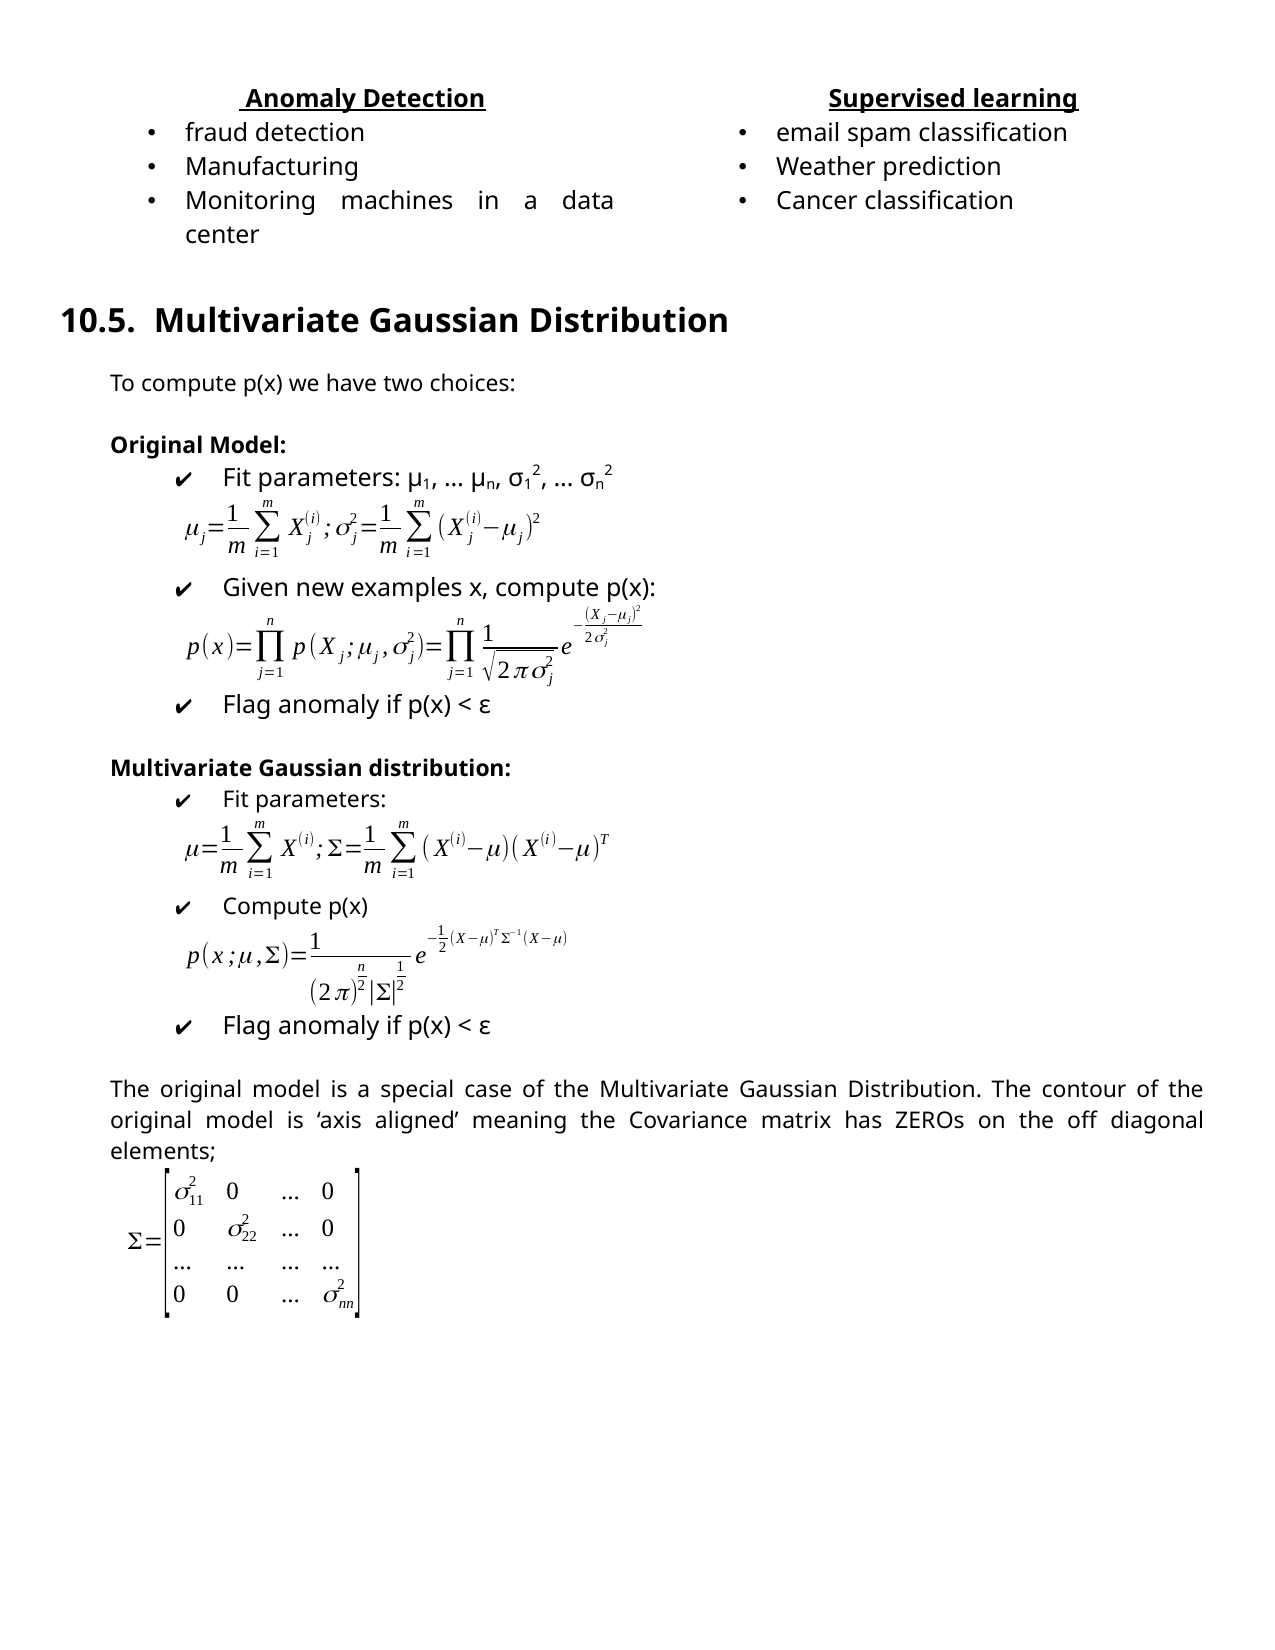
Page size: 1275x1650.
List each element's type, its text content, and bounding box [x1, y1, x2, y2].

list Cancer classification [738, 183, 1206, 217]
text Anomaly Detection [110, 81, 614, 115]
list Manufacturing [147, 149, 614, 183]
list Compute p(x) [175, 890, 1206, 921]
list Flag anomaly if p(x) < ε [175, 687, 1206, 721]
text Multivariate Gaussian distribution: [110, 752, 1206, 783]
list Fit parameters: [175, 783, 1206, 814]
list fraud detection [147, 115, 614, 149]
text Original Model: [110, 429, 1206, 460]
text Supervised learning [701, 81, 1206, 115]
list Given new examples x, compute p(x): [175, 569, 1206, 603]
list Weather prediction [738, 149, 1206, 183]
text The original model is a special case of the Multivariate Gaussian Distribution. The contour of the original model is ‘axis aligned’ meaning the Covariance matrix has ZEROs on the off diagonal elements; [110, 1073, 1206, 1166]
list Flag anomaly if p(x) < ε [175, 1008, 1206, 1042]
list Monitoring machines in a data center [147, 183, 614, 251]
list Fit parameters: μ1, … μn, σ12, ... σn2 [175, 460, 1206, 494]
subtitle Multivariate Gaussian Distribution [59, 297, 1206, 343]
list email spam classification [738, 115, 1206, 149]
text To compute p(x) we have two choices: [110, 367, 1206, 398]
